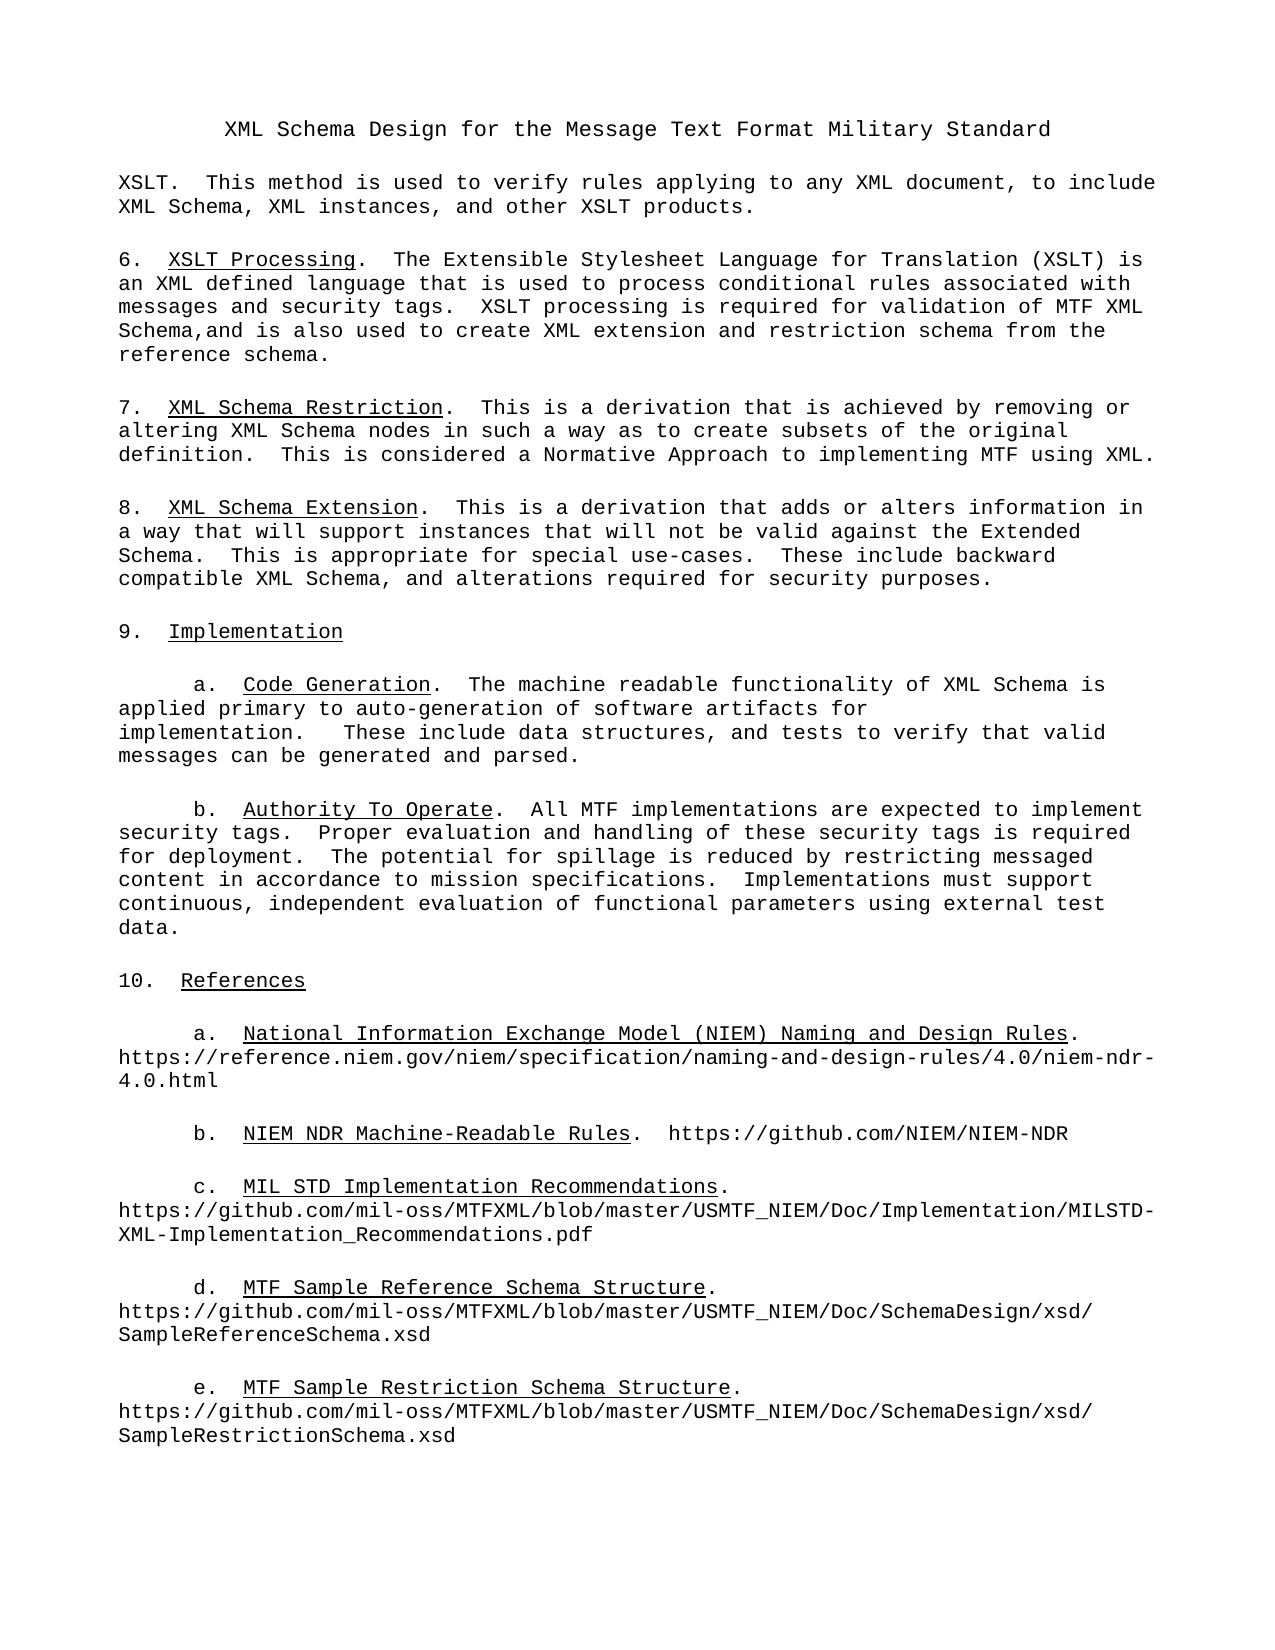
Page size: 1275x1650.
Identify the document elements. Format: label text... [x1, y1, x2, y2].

text 8. XML Schema Extension. This is a derivation that adds or alters information in a way that will support instances that will not be valid against the Extended Schema. This is appropriate for special use-cases. These include backward compatible XML Schema, and alterations required for security purposes. [118, 497, 1157, 592]
text 7. XML Schema Restriction. This is a derivation that is achieved by removing or altering XML Schema nodes in such a way as to create subsets of the original definition. This is considered a Normative Approach to implementing MTF using XML. [118, 397, 1157, 468]
text e. MTF Sample Restriction Schema Structure. https://github.com/mil-oss/MTFXML/blob/master/USMTF_NIEM/Doc/SchemaDesign/xsd/SampleRestrictionSchema.xsd [118, 1377, 1157, 1448]
text 9. Implementation [118, 621, 1157, 645]
text XSLT. This method is used to verify rules applying to any XML document, to include XML Schema, XML instances, and other XSLT products. [118, 172, 1157, 220]
text 10. References [118, 970, 1157, 993]
text b. Authority To Operate. All MTF implementations are expected to implement security tags. Proper evaluation and handling of these security tags is required for deployment. The potential for spillage is reduced by restricting messaged content in accordance to mission specifications. Implementations must support continuous, independent evaluation of functional parameters using external test data. [118, 798, 1157, 940]
text 6. XSLT Processing. The Extensible Stylesheet Language for Translation (XSLT) is an XML defined language that is used to process conditional rules associated with messages and security tags. XSLT processing is required for validation of MTF XML Schema,and is also used to create XML extension and restriction schema from the reference schema. [118, 249, 1157, 367]
text c. MIL STD Implementation Recommendations. https://github.com/mil-oss/MTFXML/blob/master/USMTF_NIEM/Doc/Implementation/MILSTD-XML-Implementation_Recommendations.pdf [118, 1177, 1157, 1247]
text a. National Information Exchange Model (NIEM) Naming and Design Rules. https://reference.niem.gov/niem/specification/naming-and-design-rules/4.0/niem-ndr-4.0.html [118, 1023, 1157, 1094]
text a. Code Generation. The machine readable functionality of XML Schema is applied primary to auto-generation of software artifacts for implementation. These include data structures, and tests to verify that valid messages can be generated and parsed. [118, 674, 1157, 769]
text b. NIEM NDR Machine-Readable Rules. https://github.com/NIEM/NIEM-NDR [118, 1123, 1157, 1147]
text d. MTF Sample Reference Schema Structure. https://github.com/mil-oss/MTFXML/blob/master/USMTF_NIEM/Doc/SchemaDesign/xsd/SampleReferenceSchema.xsd [118, 1277, 1157, 1348]
